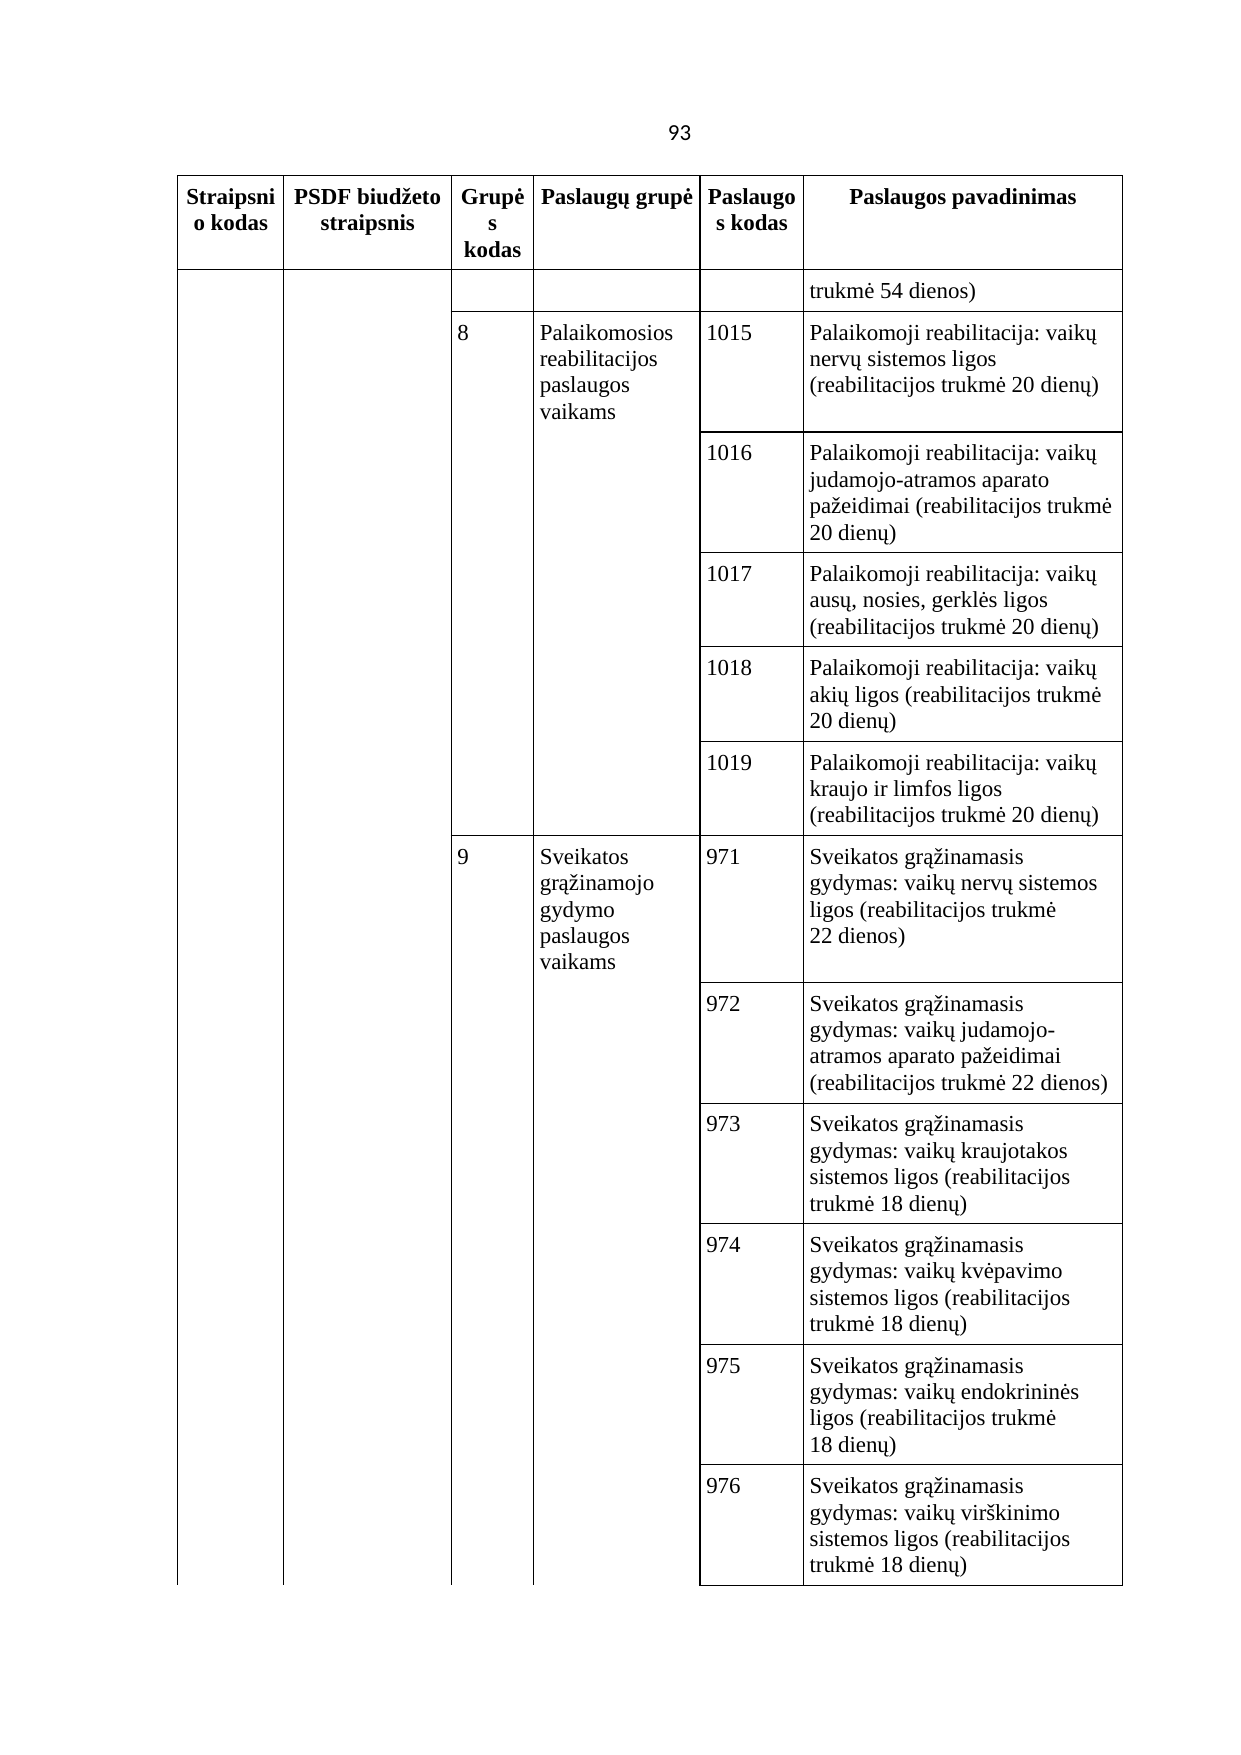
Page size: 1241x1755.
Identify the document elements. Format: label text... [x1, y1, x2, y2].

table_cell [452, 1223, 533, 1344]
table_cell Palaikomosios reabilitacijos paslaugos vaikams [534, 312, 699, 431]
table_cell Sveikatos grąžinamasis gydymas: vaikų judamojo-atramos aparato pažeidimai (reabilitacijos trukmė 22 dienos) [804, 983, 1122, 1102]
table_cell [178, 431, 283, 552]
table_cell [284, 741, 451, 835]
table_cell [452, 982, 533, 1102]
table_cell [534, 270, 699, 311]
table_cell [452, 646, 533, 741]
table_cell Sveikatos grąžinamasis gydymas: vaikų endokrininės ligos (reabilitacijos trukmė 18 dienų) [804, 1345, 1122, 1464]
table_cell 1016 [701, 433, 803, 552]
table_cell [178, 311, 283, 431]
table_header PSDF biudžeto straipsnis [284, 176, 451, 269]
table_cell [178, 835, 283, 982]
table_cell [701, 270, 803, 311]
table_cell 1018 [701, 647, 803, 741]
table_cell [534, 552, 699, 646]
table_cell [178, 270, 283, 311]
table_cell Sveikatos grąžinamasis gydymas: vaikų kvėpavimo sistemos ligos (reabilitacijos trukmė 18 dienų) [804, 1224, 1122, 1344]
table_cell [284, 646, 451, 741]
table_cell [284, 1103, 451, 1223]
table_cell [452, 552, 533, 646]
table_cell [534, 1344, 699, 1464]
table_cell [452, 431, 533, 552]
table_header Paslaugų grupė [534, 176, 699, 269]
table_header Straipsnio kodas [178, 176, 283, 269]
table_cell [178, 1344, 283, 1464]
table_cell 8 [452, 312, 533, 431]
table_cell [178, 646, 283, 741]
table_cell 974 [701, 1224, 803, 1344]
table_cell [534, 646, 699, 741]
table_cell 973 [701, 1104, 803, 1223]
table_cell [534, 431, 699, 552]
table_cell Sveikatos grąžinamasis gydymas: vaikų nervų sistemos ligos (reabilitacijos trukmė 22 dienos) [804, 836, 1122, 982]
table_cell Sveikatos grąžinamojo gydymo paslaugos vaikams [534, 836, 699, 982]
table_cell [534, 741, 699, 835]
table_cell [452, 1344, 533, 1464]
table_cell [284, 311, 451, 431]
table_cell 1019 [701, 742, 803, 835]
table_cell [284, 1223, 451, 1344]
table_cell Palaikomoji reabilitacija: vaikų nervų sistemos ligos (reabilitacijos trukmė 20 dienų) [804, 312, 1122, 431]
table_cell [284, 552, 451, 646]
table_cell 975 [701, 1345, 803, 1464]
table_cell Palaikomoji reabilitacija: vaikų judamojo-atramos aparato pažeidimai (reabilitacijos trukmė 20 dienų) [804, 433, 1122, 552]
table_cell 971 [701, 836, 803, 982]
table_cell [284, 431, 451, 552]
table_header Paslaugos pavadinimas [804, 176, 1122, 269]
table_cell trukmė 54 dienos) [804, 270, 1122, 311]
table_cell [178, 1103, 283, 1223]
table_cell [534, 1103, 699, 1223]
table_cell [178, 741, 283, 835]
table_cell [452, 741, 533, 835]
table_cell [284, 1344, 451, 1464]
table_cell [534, 1223, 699, 1344]
table_cell [284, 982, 451, 1102]
table_cell 1015 [701, 312, 803, 431]
table_cell [284, 835, 451, 982]
table_cell [178, 552, 283, 646]
table_cell 9 [452, 836, 533, 982]
table_cell 976 [701, 1465, 803, 1585]
table_cell 972 [701, 983, 803, 1102]
table_cell [284, 270, 451, 311]
table_cell [178, 1223, 283, 1344]
table_cell [178, 1464, 283, 1585]
table_cell [284, 1464, 451, 1585]
table_cell [452, 1103, 533, 1223]
table_cell [534, 982, 699, 1102]
table_header Paslaugos kodas [701, 176, 803, 269]
table_cell [534, 1464, 699, 1585]
table_cell Sveikatos grąžinamasis gydymas: vaikų virškinimo sistemos ligos (reabilitacijos trukmė 18 dienų) [804, 1465, 1122, 1585]
table_cell [178, 982, 283, 1102]
table_cell Sveikatos grąžinamasis gydymas: vaikų kraujotakos sistemos ligos (reabilitacijos trukmė 18 dienų) [804, 1104, 1122, 1223]
table_cell Palaikomoji reabilitacija: vaikų ausų, nosies, gerklės ligos (reabilitacijos trukmė 20 dienų) [804, 553, 1122, 646]
table_cell Palaikomoji reabilitacija: vaikų akių ligos (reabilitacijos trukmė 20 dienų) [804, 647, 1122, 741]
table_cell 1017 [701, 553, 803, 646]
table_cell Palaikomoji reabilitacija: vaikų kraujo ir limfos ligos (reabilitacijos trukmė 20 dienų) [804, 742, 1122, 835]
table_cell [452, 270, 533, 311]
table_cell [452, 1464, 533, 1585]
table_header Grupės kodas [452, 176, 533, 269]
